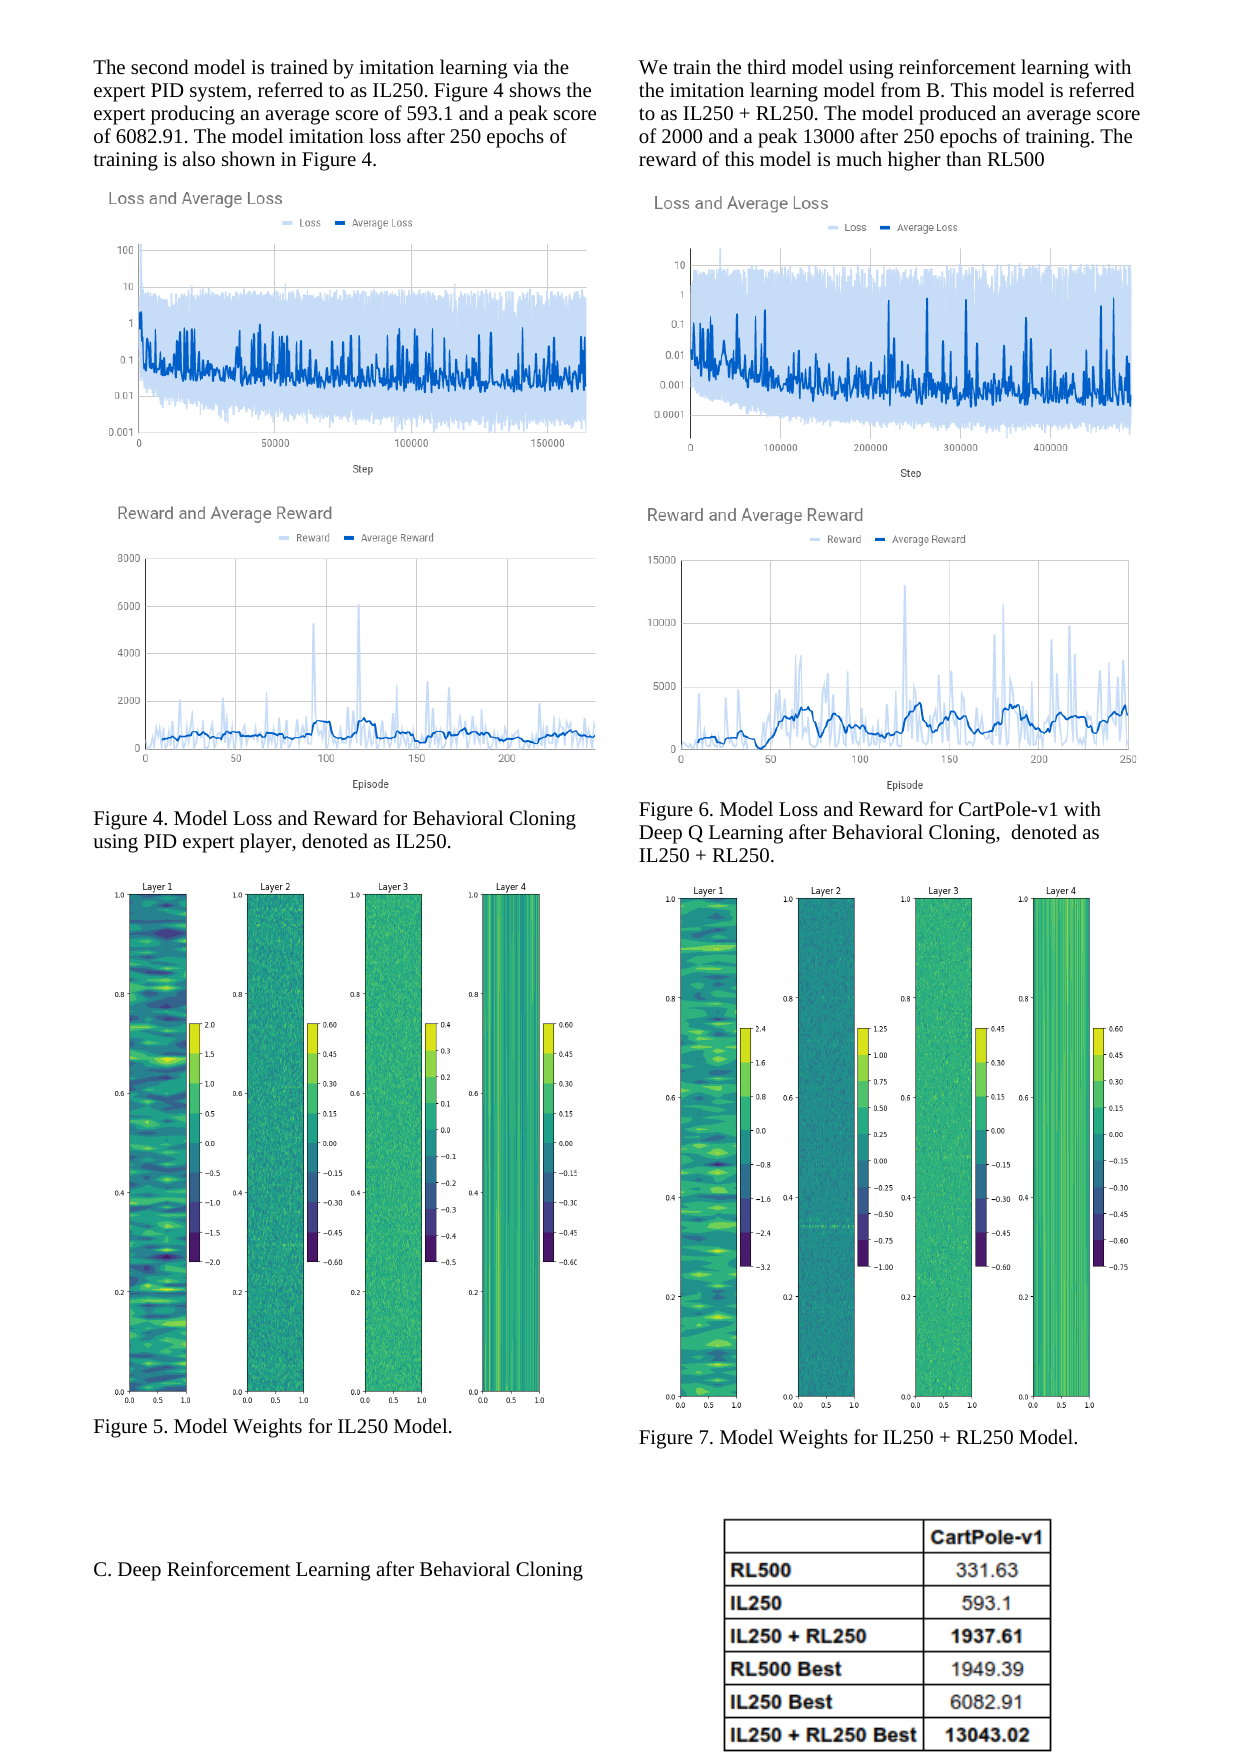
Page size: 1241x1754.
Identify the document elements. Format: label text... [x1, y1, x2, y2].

text Figure 6. Model Loss and Reward for CartPole-v1 with Deep Q Learning after Behavioral Cloning, denoted as IL250 + RL250. [639, 798, 1147, 867]
picture [638, 179, 1140, 478]
text C. Deep Reinforcement Learning after Behavioral Cloning [93, 1558, 601, 1581]
picture [638, 498, 1137, 797]
picture [102, 496, 607, 795]
picture [93, 181, 597, 487]
picture [713, 1502, 1054, 1754]
text We train the third model using reinforcement learning with the imitation learning model from B. This model is referred to as IL250 + RL250. The model produced an average score of 2000 and a peak 13000 after 250 epochs of training. The reward of this model is much higher than RL500 [639, 56, 1147, 171]
text Figure 4. Model Loss and Reward for Behavioral Cloning using PID expert player, denoted as IL250. [93, 183, 601, 853]
text Figure 7. Model Weights for IL250 + RL250 Model. [639, 1409, 1147, 1449]
text The second model is trained by imitation learning via the expert PID system, referred to as IL250. Figure 4 shows the expert producing an average score of 593.1 and a peak score of 6082.91. The model imitation loss after 250 epochs of training is also shown in Figure 4. [93, 56, 601, 171]
picture [111, 877, 577, 1403]
picture [660, 882, 1133, 1414]
text Figure 5. Model Weights for IL250 Model. [93, 1385, 601, 1438]
